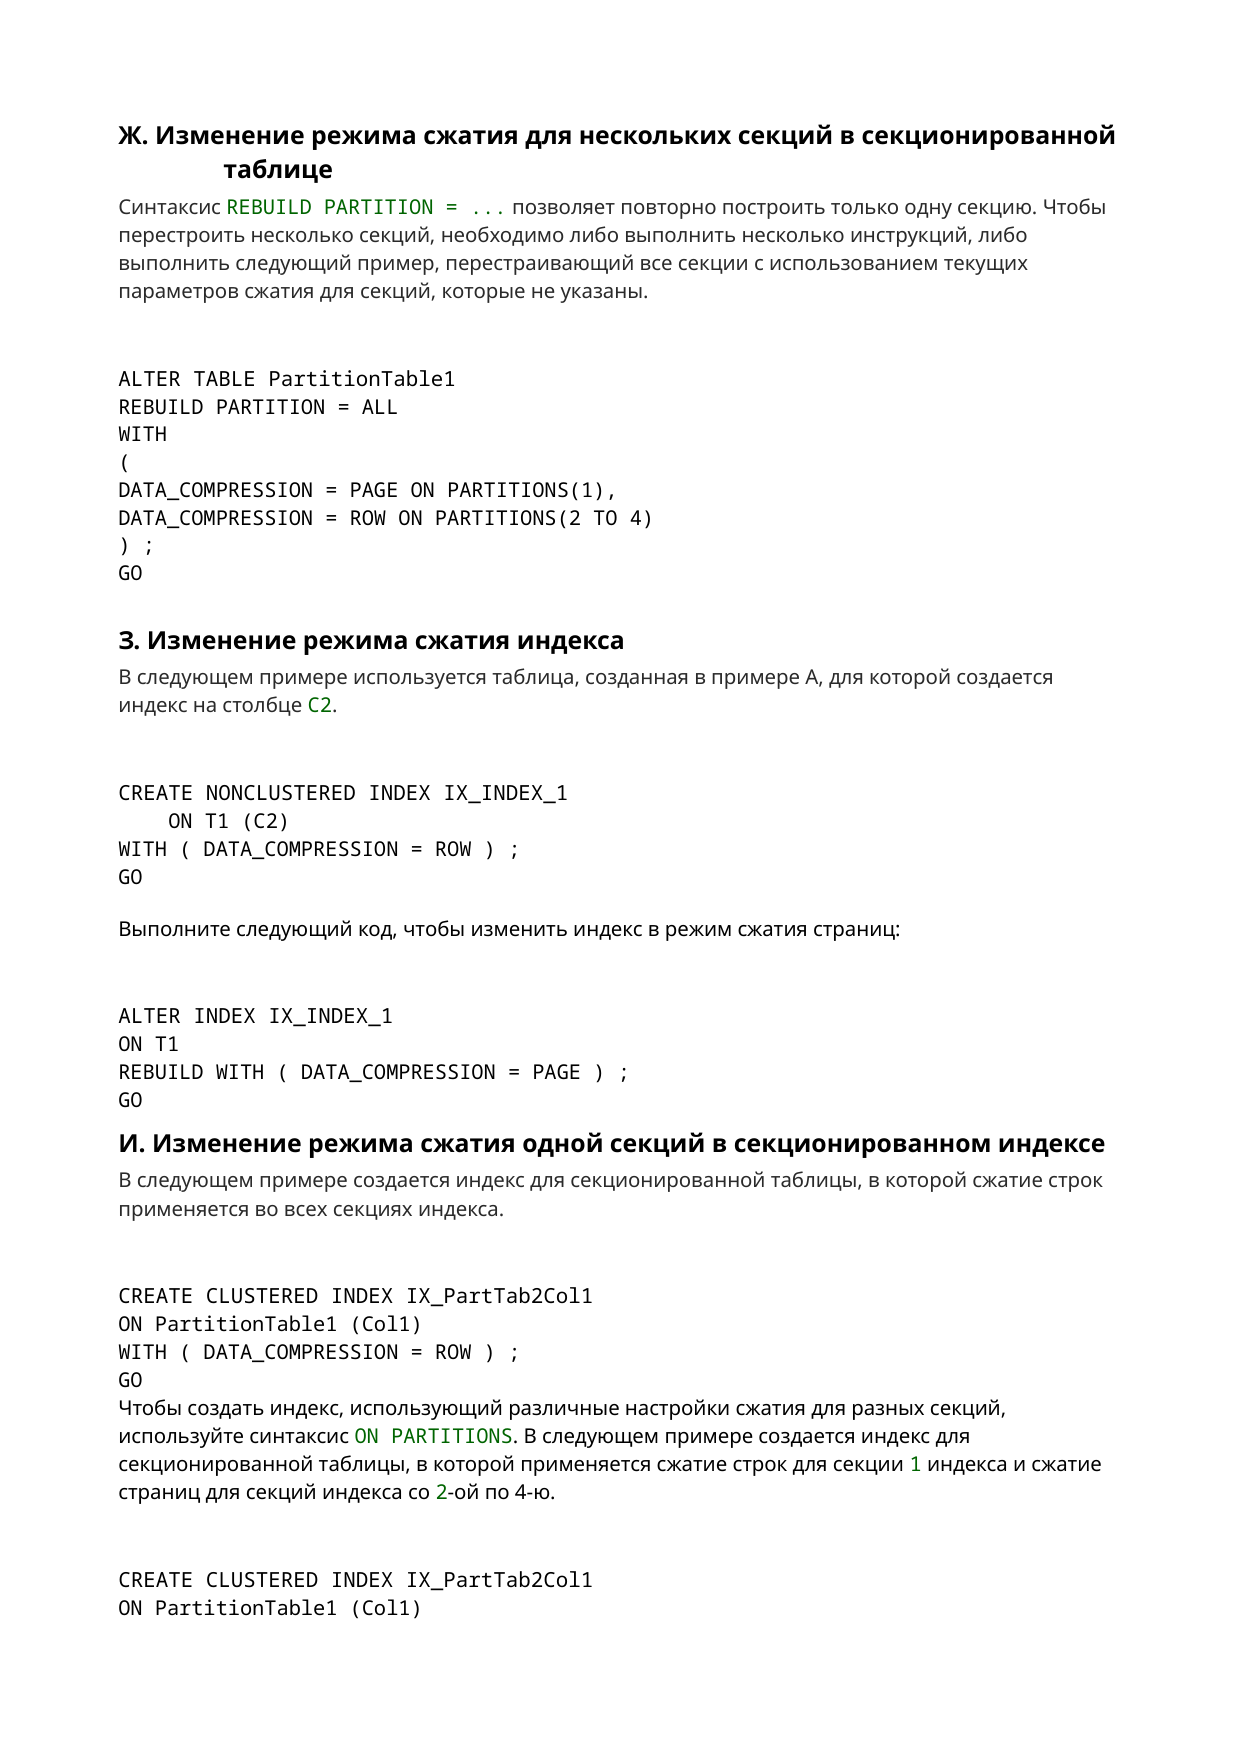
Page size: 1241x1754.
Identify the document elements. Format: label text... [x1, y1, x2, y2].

text Синтаксис REBUILD PARTITION = ... позволяет повторно построить только одну секцию. Чтобы перестроить несколько секций, необходимо либо выполнить несколько инструкций, либо выполнить следующий пример, перестраивающий все секции с использованием текущих параметров сжатия для секций, которые не указаны. [118, 192, 1122, 304]
text WITH ( DATA_COMPRESSION = ROW ) ; [118, 1338, 1122, 1365]
text ON PartitionTable1 (Col1) [118, 1593, 1122, 1621]
text CREATE NONCLUSTERED INDEX IX_INDEX_1 [118, 778, 1122, 807]
subtitle З. Изменение режима сжатия индекса [118, 622, 1122, 656]
subtitle Ж. Изменение режима сжатия для нескольких секций в секционированной таблице [118, 118, 1122, 186]
text ( [118, 448, 1122, 476]
text WITH [118, 420, 1122, 448]
text ON T1 [118, 1030, 1122, 1058]
text Выполните следующий код, чтобы изменить индекс в режим сжатия страниц: [118, 914, 1122, 942]
text GO [118, 1085, 1122, 1113]
text DATA_COMPRESSION = ROW ON PARTITIONS(2 TO 4) [118, 503, 1122, 531]
text GO [118, 862, 1122, 890]
text ) ; [118, 531, 1122, 559]
text CREATE CLUSTERED INDEX IX_PartTab2Col1 [118, 1565, 1122, 1593]
text В следующем примере используется таблица, созданная в примере А, для которой создается индекс на столбце C2. [118, 662, 1122, 719]
text Чтобы создать индекс, использующий различные настройки сжатия для разных секций, используйте синтаксис ON PARTITIONS. В следующем примере создается индекс для секционированной таблицы, в которой применяется сжатие строк для секции 1 индекса и сжатие страниц для секций индекса со 2-ой по 4-ю. [118, 1393, 1122, 1506]
text WITH ( DATA_COMPRESSION = ROW ) ; [118, 835, 1122, 862]
text REBUILD PARTITION = ALL [118, 392, 1122, 420]
text ALTER INDEX IX_INDEX_1 [118, 1002, 1122, 1030]
subtitle И. Изменение режима сжатия одной секций в секционированном индексе [118, 1126, 1122, 1159]
text DATA_COMPRESSION = PAGE ON PARTITIONS(1), [118, 476, 1122, 503]
text REBUILD WITH ( DATA_COMPRESSION = PAGE ) ; [118, 1058, 1122, 1085]
text CREATE CLUSTERED INDEX IX_PartTab2Col1 [118, 1281, 1122, 1310]
text GO [118, 1365, 1122, 1393]
text ALTER TABLE PartitionTable1 [118, 364, 1122, 392]
text ON PartitionTable1 (Col1) [118, 1310, 1122, 1338]
text В следующем примере создается индекс для секционированной таблицы, в которой сжатие строк применяется во всех секциях индекса. [118, 1166, 1122, 1222]
text ON T1 (C2) [118, 807, 1122, 835]
text GO [118, 559, 1122, 586]
